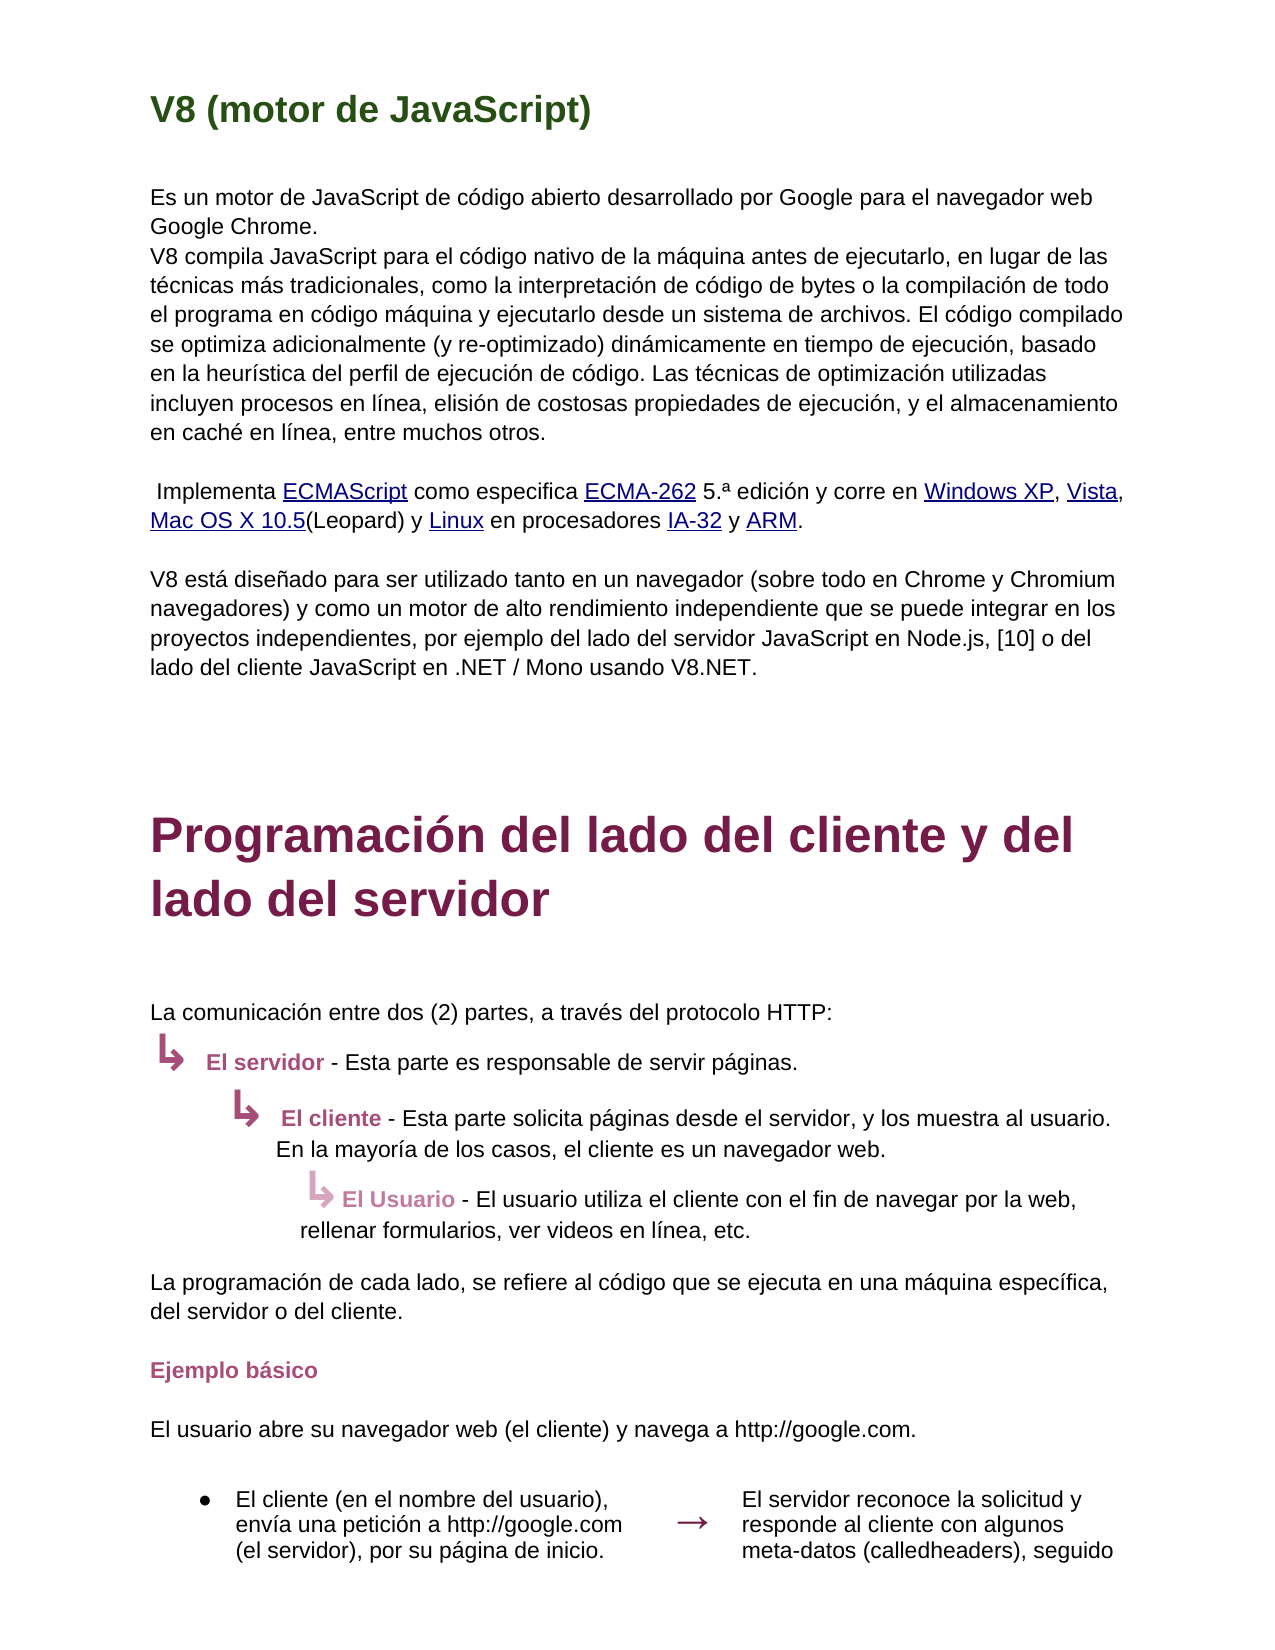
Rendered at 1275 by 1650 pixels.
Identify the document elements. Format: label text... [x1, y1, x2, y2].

table_header → [654, 1476, 731, 1574]
text Implementa ECMAScript como especifica ECMA-262 5.ª edición y corre en Windows XP, Vista, Mac OS X 10.5(Leopard) y Linux en procesadores IA-32 y ARM. [150, 478, 1125, 533]
text V8 está diseñado para ser utilizado tanto en un navegador (sobre todo en Chrome y Chromium navegadores) y como un motor de alto rendimiento independiente que se puede integrar en los proyectos independientes, por ejemplo del lado del servidor JavaScript en Node.js, [10] o del lado del cliente JavaScript en .NET / Mono usando V8.NET. [150, 567, 1125, 680]
text Programación del lado del cliente y del lado del servidor [150, 807, 1125, 927]
table_header El cliente (en el nombre del usuario), envía una petición a http://google.com (el servidor), por su página de inicio. [151, 1476, 653, 1574]
text V8 (motor de JavaScript) [150, 88, 1125, 130]
text En la mayoría de los casos, el cliente es un navegador web. [225, 1137, 1125, 1162]
text Ejemplo básico [150, 1358, 1125, 1383]
text V8 compila JavaScript para el código nativo de la máquina antes de ejecutarlo, en lugar de las técnicas más tradicionales, como la interpretación de código de bytes o la compilación de todo el programa en código máquina y ejecutarlo desde un sistema de archivos. El código compilado se optimiza adicionalmente (y re-optimizado) dinámicamente en tiempo de ejecución, basado en la heurística del perfil de ejecución de código. Las técnicas de optimización utilizadas incluyen procesos en línea, elisión de costosas propiedades de ejecución, y el almacenamiento en caché en línea, entre muchos otros. [150, 243, 1125, 445]
text ↳El Usuario - El usuario utiliza el cliente con el fin de navegar por la web, rellenar formularios, ver videos en línea, etc. [300, 1162, 1125, 1244]
text La comunicación entre dos (2) partes, a través del protocolo HTTP: [150, 999, 1125, 1025]
text ↳ El cliente - Esta parte solicita páginas desde el servidor, y los muestra al usuario. [225, 1081, 1125, 1137]
text Es un motor de JavaScript de código abierto desarrollado por Google para el navegador web Google Chrome. [150, 185, 1125, 240]
table_header El servidor reconoce la solicitud y responde al cliente con algunos meta-datos (calledheaders), seguido [732, 1476, 1124, 1574]
text ↳ El servidor - Esta parte es responsable de servir páginas. [150, 1025, 1125, 1081]
text La programación de cada lado, se refiere al código que se ejecuta en una máquina específica, del servidor o del cliente. [150, 1269, 1125, 1324]
text El usuario abre su navegador web (el cliente) y navega a http://google.com. [150, 1416, 1125, 1442]
